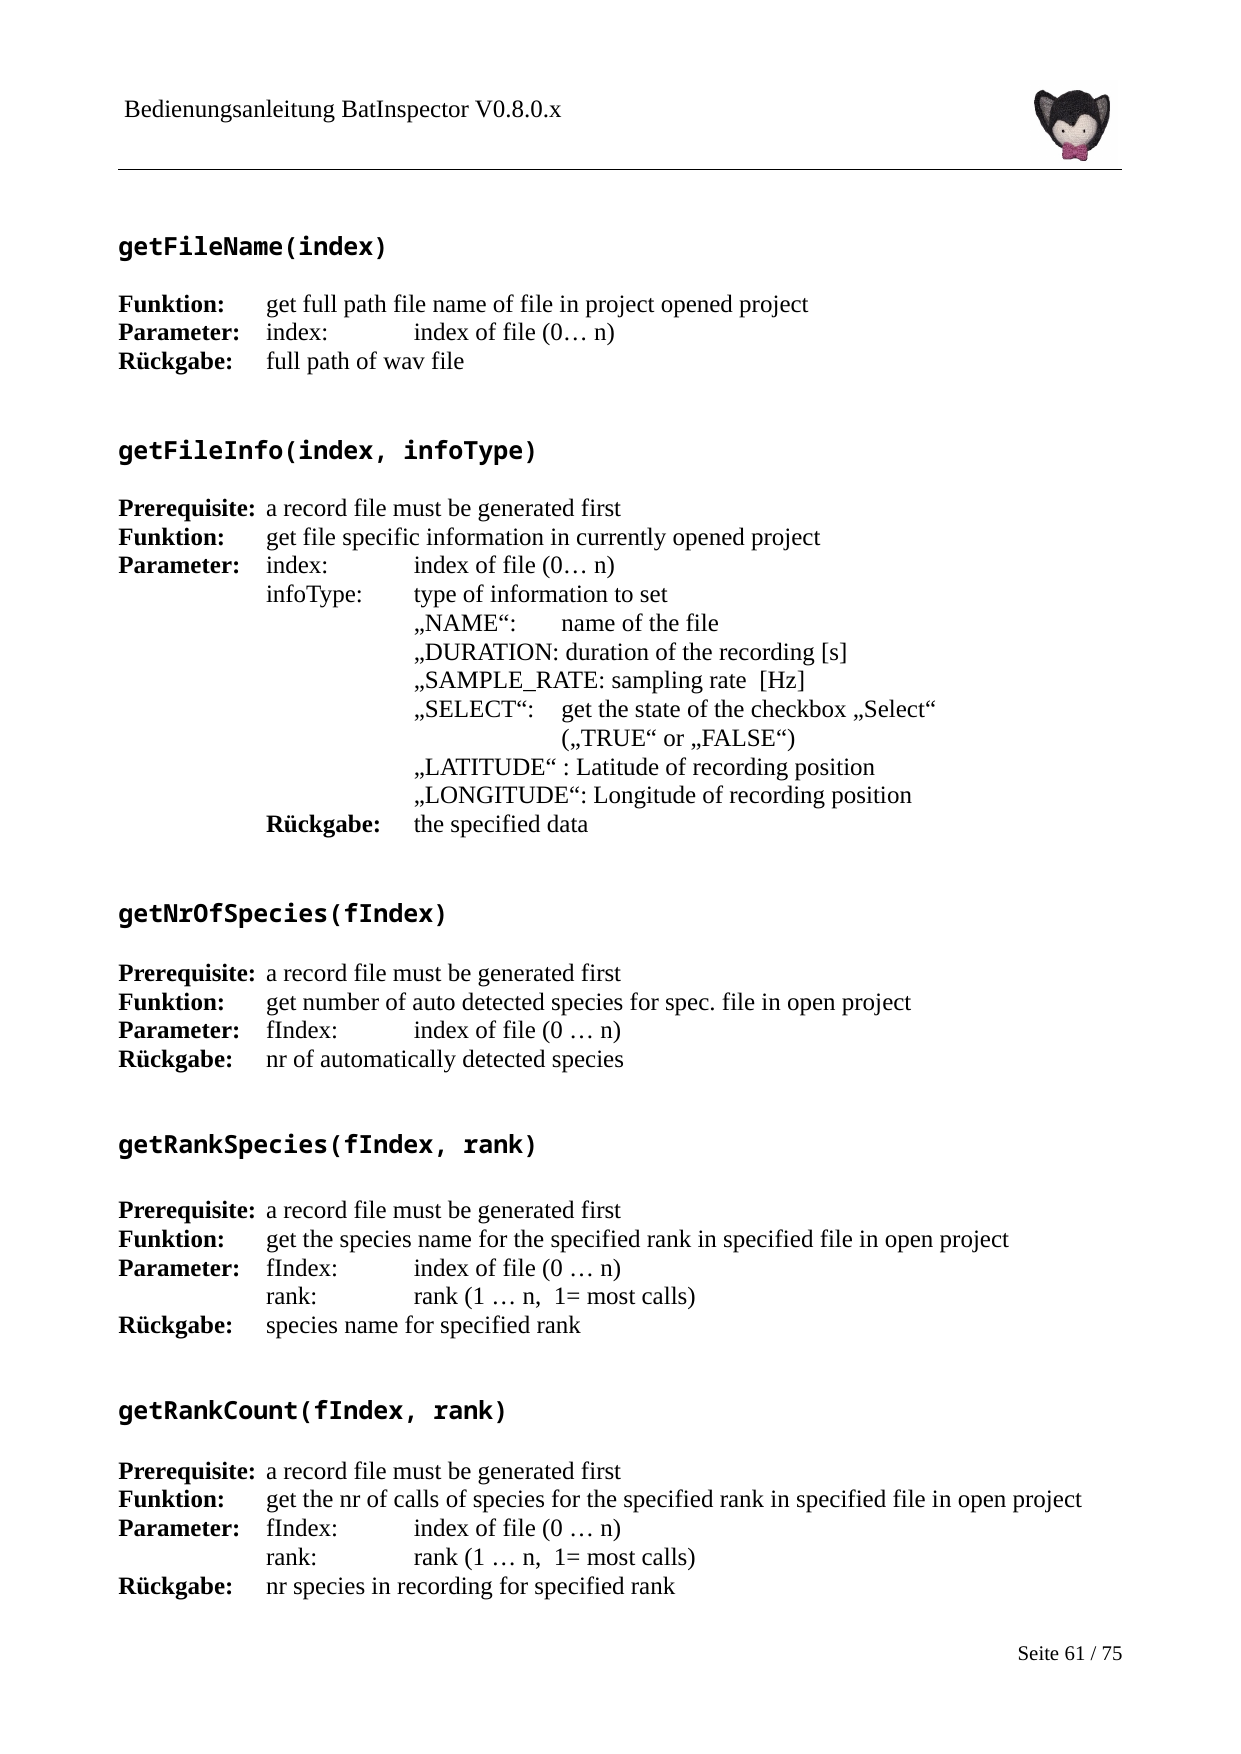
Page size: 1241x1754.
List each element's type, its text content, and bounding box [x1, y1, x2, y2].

text Parameter: index: index of file (0… n) [118, 317, 1122, 346]
text Funktion: get number of auto detected species for spec. file in open project [118, 987, 1122, 1016]
text getRankCount(fIndex, rank) [118, 1393, 1122, 1427]
text Funktion: get the nr of calls of species for the specified rank in specified file in open project [118, 1484, 1122, 1513]
text getFileName(index) [118, 228, 1122, 262]
text Rückgabe: species name for specified rank [118, 1310, 1122, 1339]
text getNrOfSpecies(fIndex) [118, 895, 1122, 929]
text Funktion: get the species name for the specified rank in specified file in open project [118, 1224, 1122, 1253]
text Rückgabe: the specified data [118, 809, 1122, 838]
text Parameter: fIndex: index of file (0 … n) [118, 1016, 1122, 1044]
text Parameter: fIndex: index of file (0 … n) rank: rank (1 … n, 1= most calls) [118, 1513, 1122, 1571]
text getRankSpecies(fIndex, rank) [118, 1127, 1122, 1161]
text Parameter: fIndex: index of file (0 … n) rank: rank (1 … n, 1= most calls) [118, 1253, 1122, 1310]
text Rückgabe: nr of automatically detected species [118, 1044, 1122, 1073]
text Funktion: get file specific information in currently opened project [118, 522, 1122, 550]
text Prerequisite: a record file must be generated first [118, 1456, 1122, 1484]
text Prerequisite: a record file must be generated first [118, 493, 1122, 522]
text Prerequisite: a record file must be generated first [118, 958, 1122, 987]
text Prerequisite: a record file must be generated first [118, 1195, 1122, 1224]
text Funktion: get full path file name of file in project opened project [118, 289, 1122, 317]
text Parameter: index: index of file (0… n) infoType: type of information to set „NAME“: name of the file „DURATION: duration of the recording [s] „SAMPLE_RATE: sampling rate [Hz] „SELECT“: get the state of the checkbox „Select“ („TRUE“ or „FALSE“) „LATITUDE“ : Latitude of recording position [118, 550, 1122, 780]
picture [1030, 80, 1119, 169]
text Rückgabe: nr species in recording for specified rank [118, 1571, 1122, 1599]
text „LONGITUDE“: Longitude of recording position [118, 780, 1122, 809]
text Rückgabe: full path of wav file [118, 346, 1122, 375]
text getFileInfo(index, infoType) [118, 432, 1122, 466]
